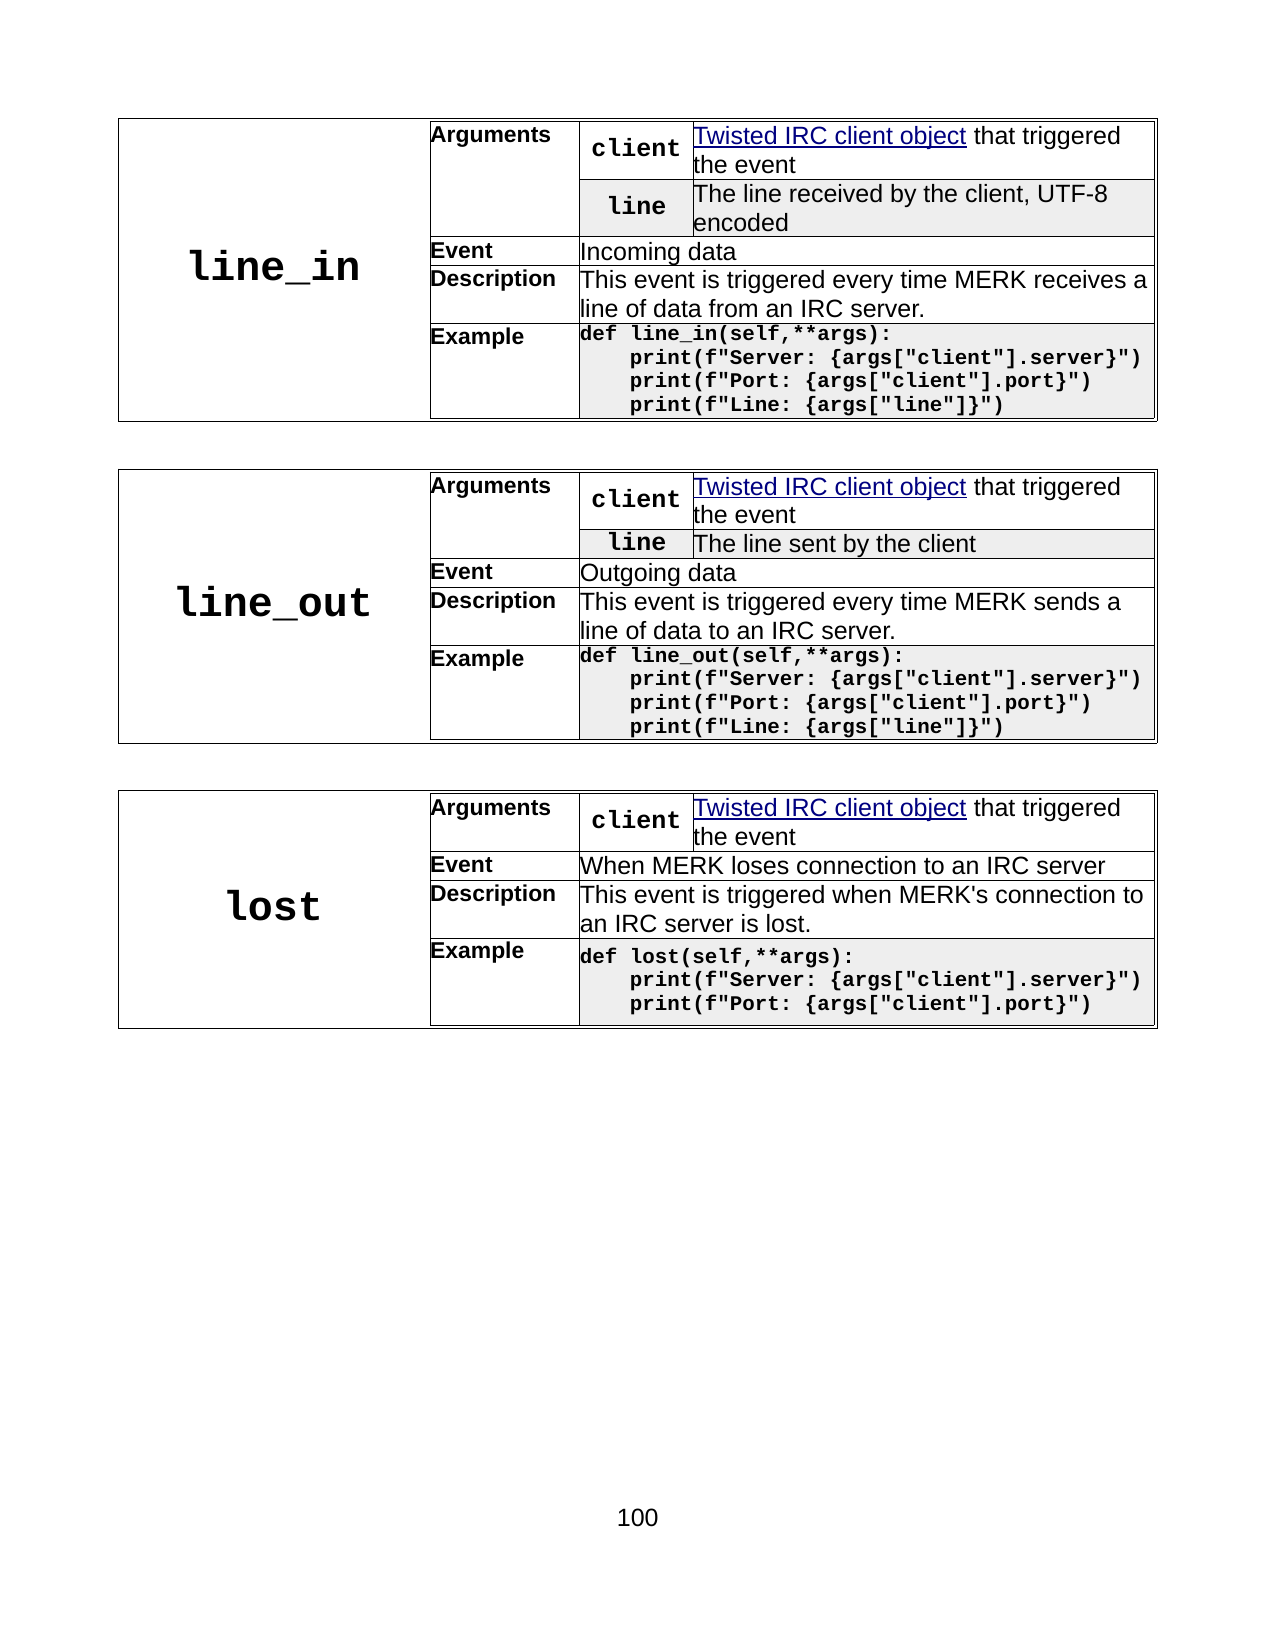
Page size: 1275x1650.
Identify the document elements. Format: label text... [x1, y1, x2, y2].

table_cell line [580, 530, 693, 558]
table_header client [580, 122, 693, 179]
table_cell Example [431, 646, 579, 739]
table_cell The line received by the client, UTF-8 encoded [694, 180, 1154, 236]
table_cell Description [431, 881, 579, 937]
table_cell def line_out(self,**args): print(f"Server: {args["client"].server}") print(f"Port: {args["client"].port}") print(f"Line: {args["line"]}") [580, 646, 1154, 739]
table_header [427, 791, 1157, 1028]
table_header Arguments [431, 794, 579, 851]
table_cell Event [431, 852, 579, 880]
table_cell This event is triggered every time MERK sends a line of data to an IRC server. [580, 588, 1154, 644]
table_cell This event is triggered when MERK's connection to an IRC server is lost. [580, 881, 1154, 937]
table_cell Description [431, 588, 579, 644]
table_header line_out [119, 470, 427, 742]
table_cell Outgoing data [580, 559, 1154, 587]
table_header client [580, 473, 693, 529]
table_cell This event is triggered every time MERK receives a line of data from an IRC server. [580, 266, 1154, 323]
table_header Twisted IRC client object that triggered the event [694, 794, 1154, 851]
table_header [427, 470, 1157, 742]
table_header [427, 119, 1157, 421]
table_cell Event [431, 559, 579, 587]
table_header Twisted IRC client object that triggered the event [694, 473, 1154, 529]
table_header lost [119, 791, 427, 1028]
table_header Arguments [431, 122, 579, 236]
table_cell Event [431, 237, 579, 265]
table_cell When MERK loses connection to an IRC server [580, 852, 1154, 880]
table_cell line [580, 180, 693, 236]
table_header client [580, 794, 693, 851]
table_header Twisted IRC client object that triggered the event [694, 122, 1154, 179]
table_cell Incoming data [580, 237, 1154, 265]
table_cell Example [431, 939, 579, 1025]
table_header line_in [119, 119, 427, 421]
table_cell Example [431, 324, 579, 418]
table_header Arguments [431, 473, 579, 558]
table_cell def line_in(self,**args): print(f"Server: {args["client"].server}") print(f"Port: {args["client"].port}") print(f"Line: {args["line"]}") [580, 324, 1154, 418]
table_cell The line sent by the client [694, 530, 1154, 558]
table_cell Description [431, 266, 579, 323]
table_cell def lost(self,**args): print(f"Server: {args["client"].server}") print(f"Port: {args["client"].port}") [580, 939, 1154, 1025]
